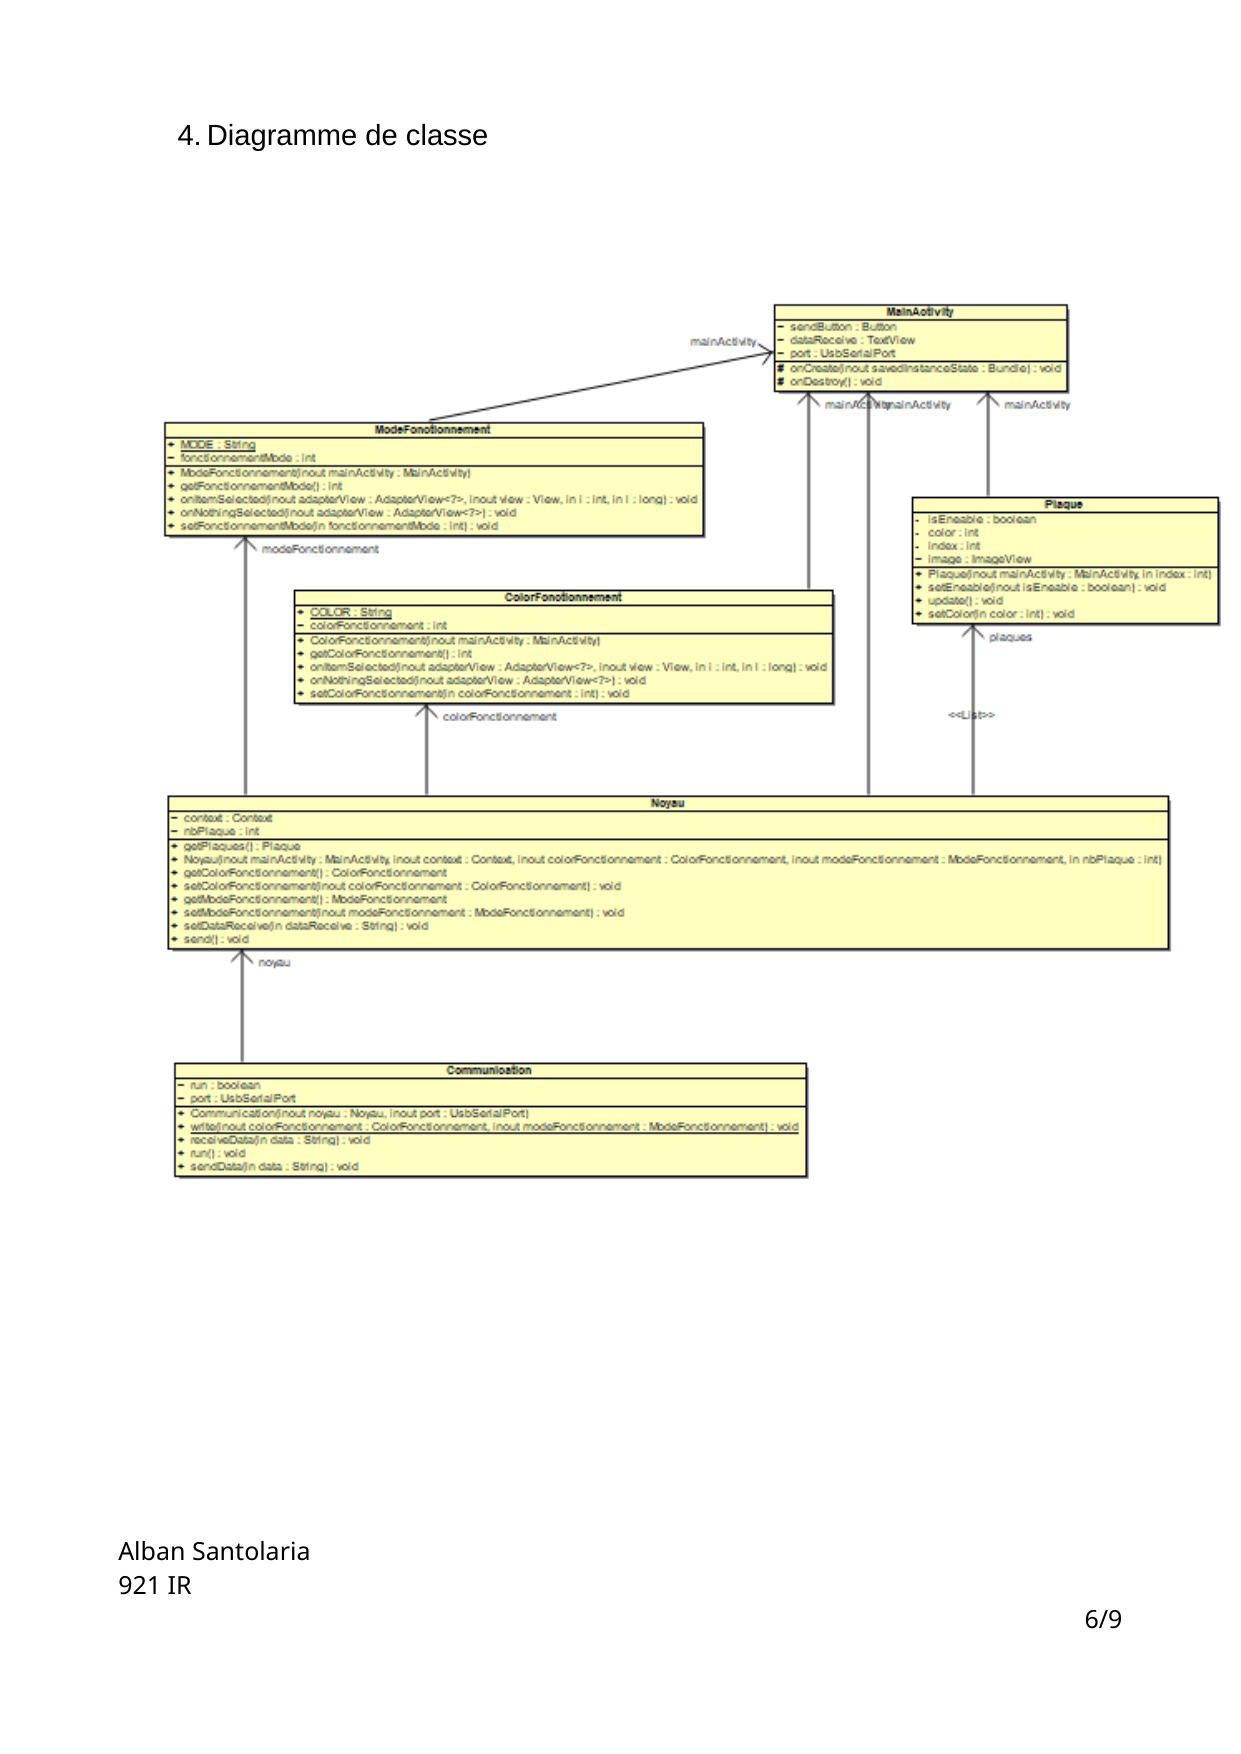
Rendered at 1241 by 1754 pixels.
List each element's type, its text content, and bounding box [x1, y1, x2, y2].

picture [5, 195, 1240, 1199]
subtitle Diagramme de classe [177, 118, 1122, 152]
